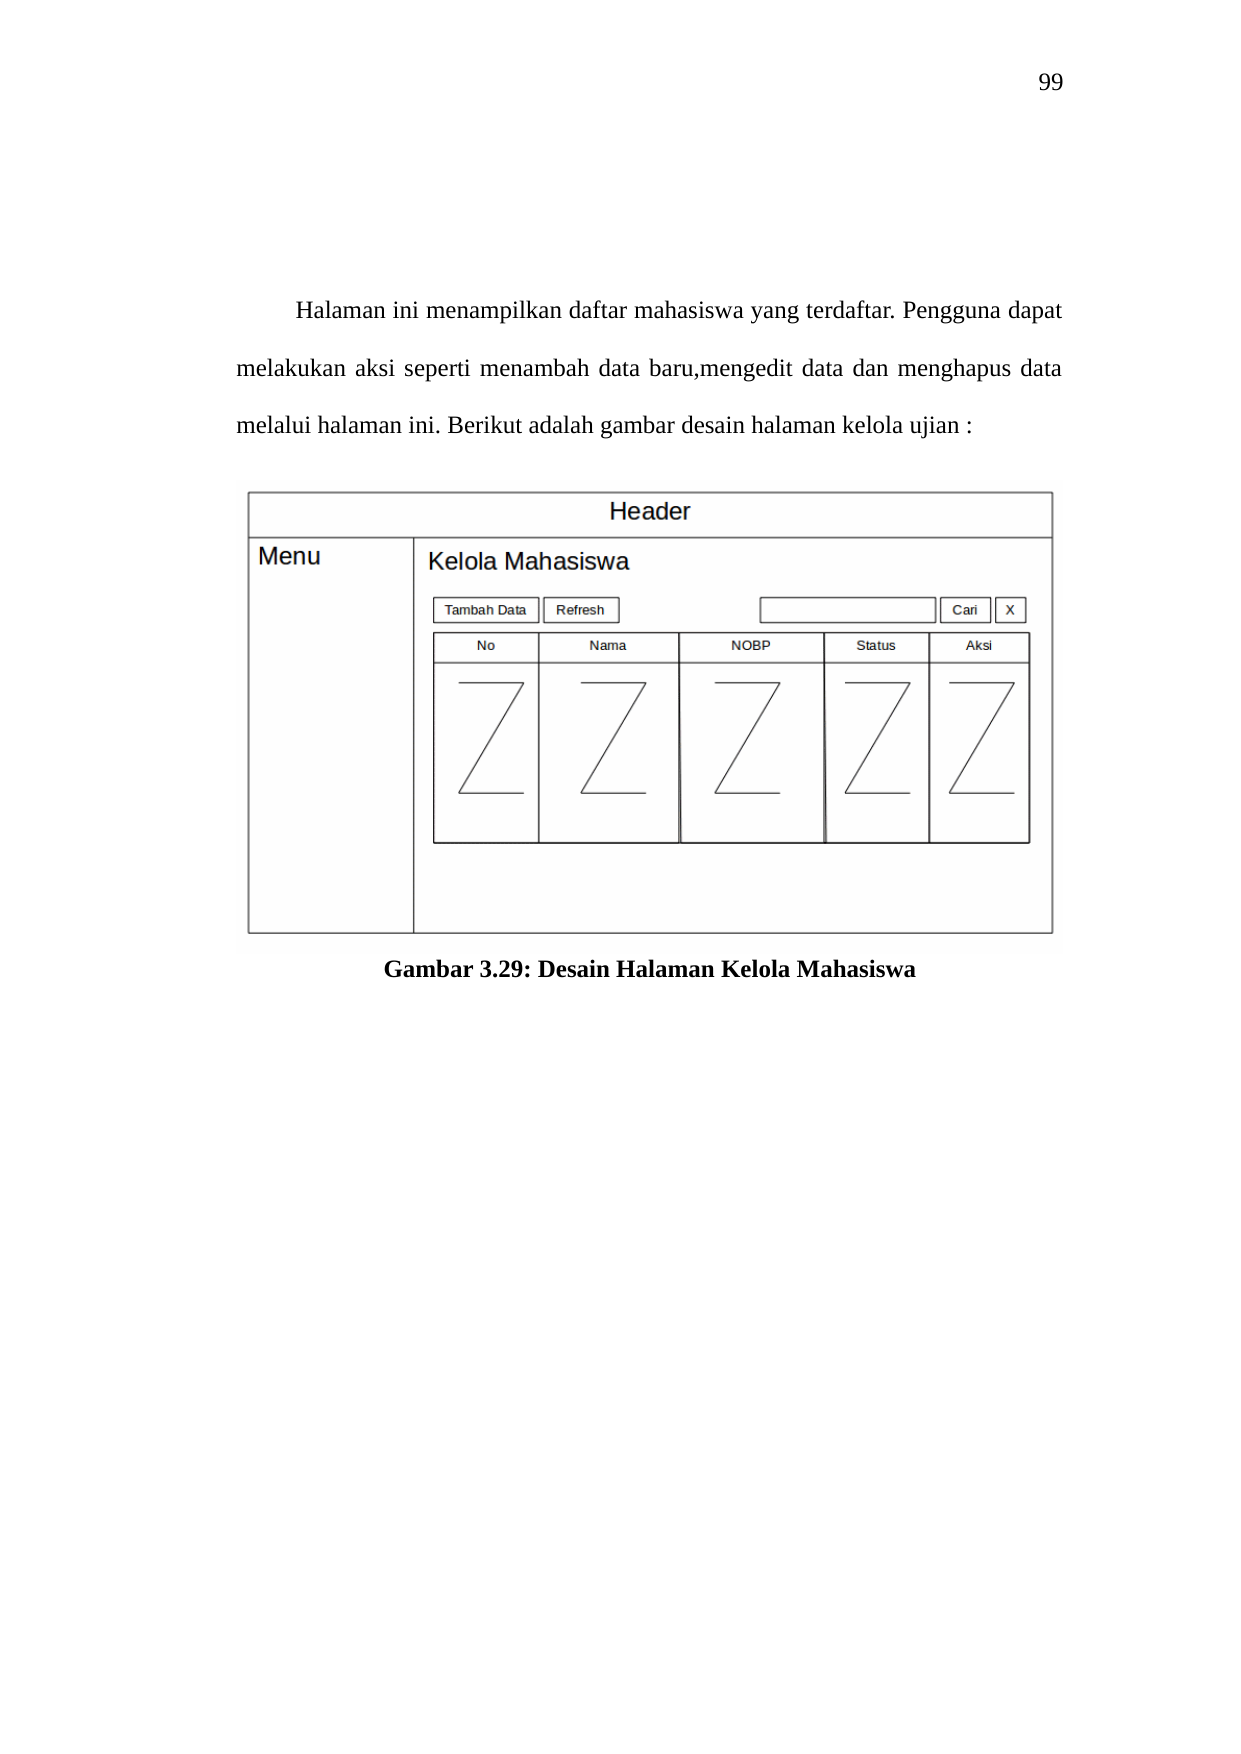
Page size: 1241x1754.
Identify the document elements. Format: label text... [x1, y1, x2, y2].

text Gambar 3.29: Desain Halaman Kelola Mahasiswa [236, 954, 1063, 982]
picture [236, 480, 1064, 954]
text Halaman ini menampilkan daftar mahasiswa yang terdaftar. Pengguna dapat melakukan aksi seperti menambah data baru,mengedit data dan menghapus data melalui halaman ini. Berikut adalah gambar desain halaman kelola ujian : [236, 295, 1063, 439]
